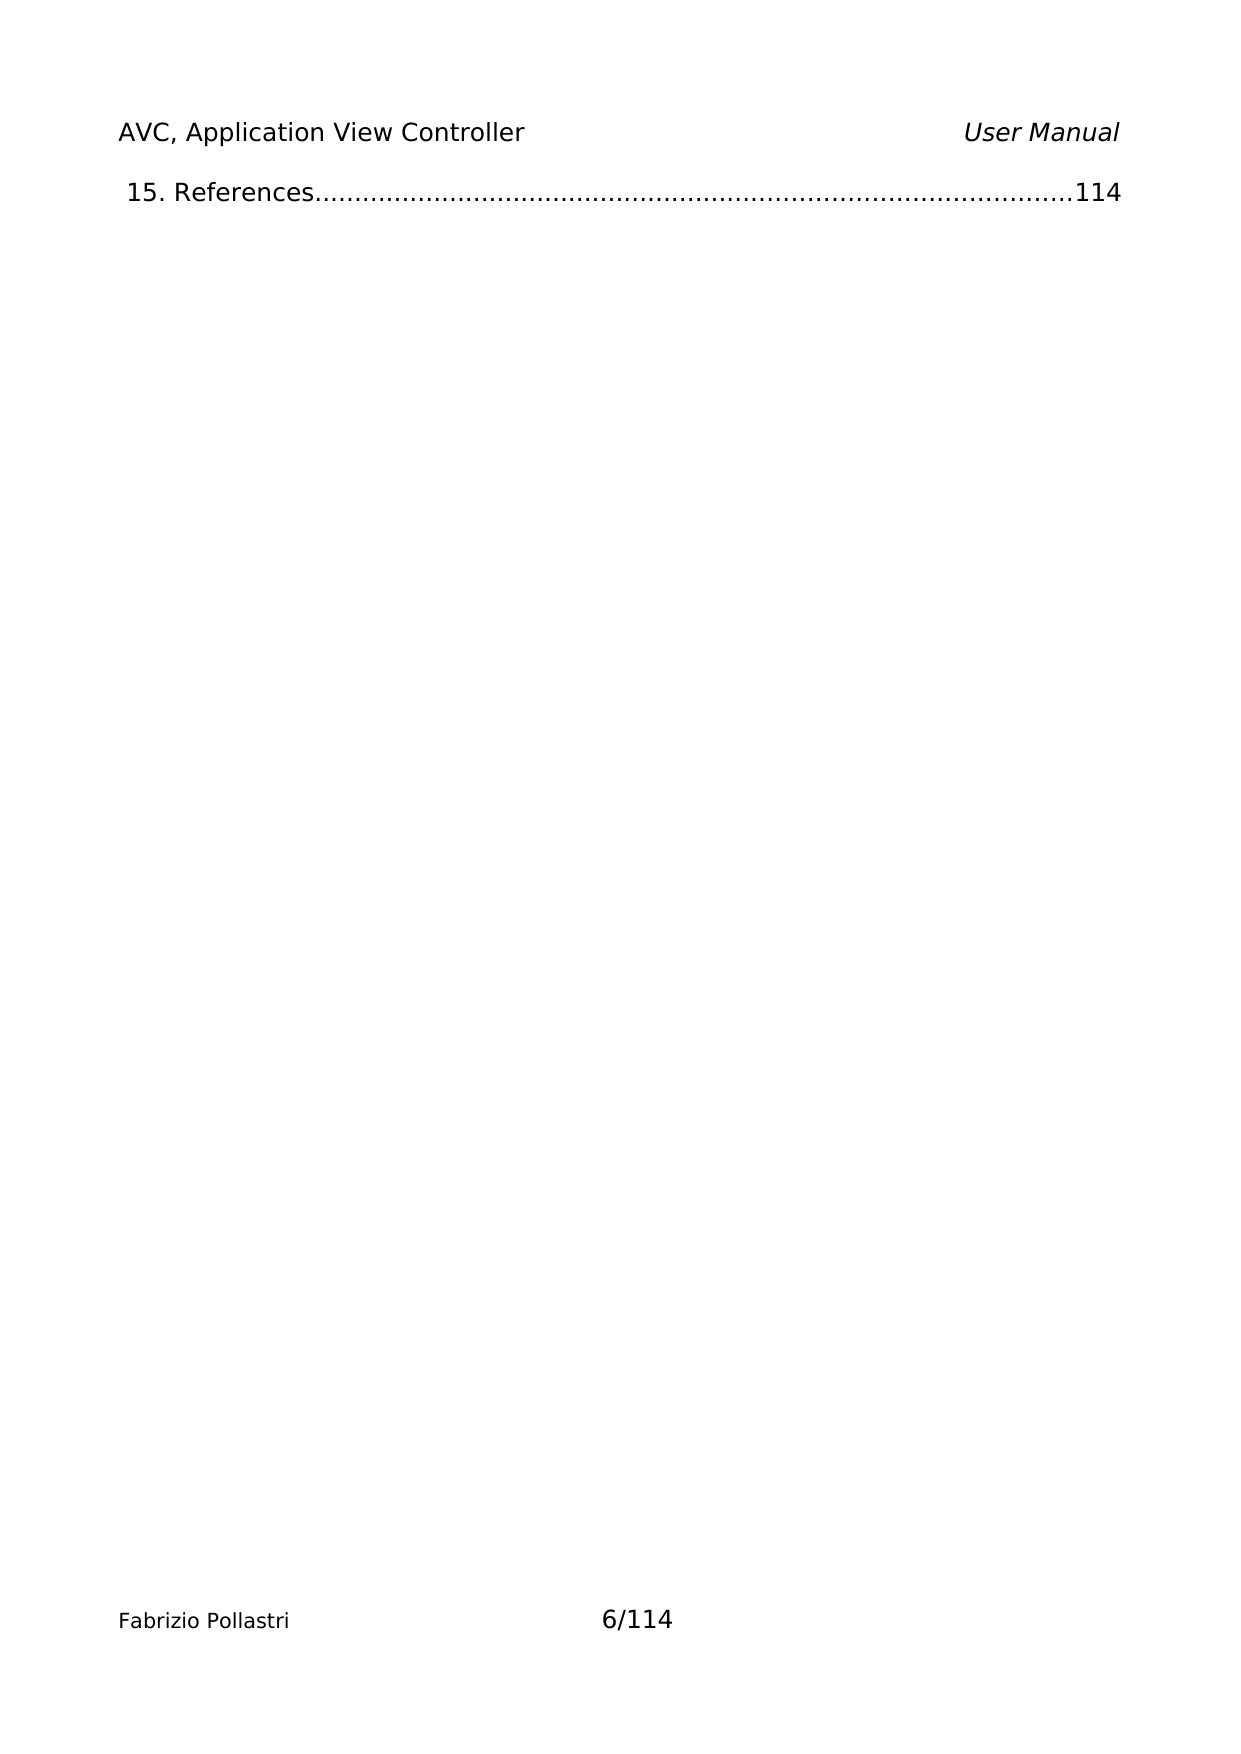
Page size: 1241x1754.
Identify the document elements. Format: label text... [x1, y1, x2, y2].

text 15. References 114 [118, 178, 1122, 207]
